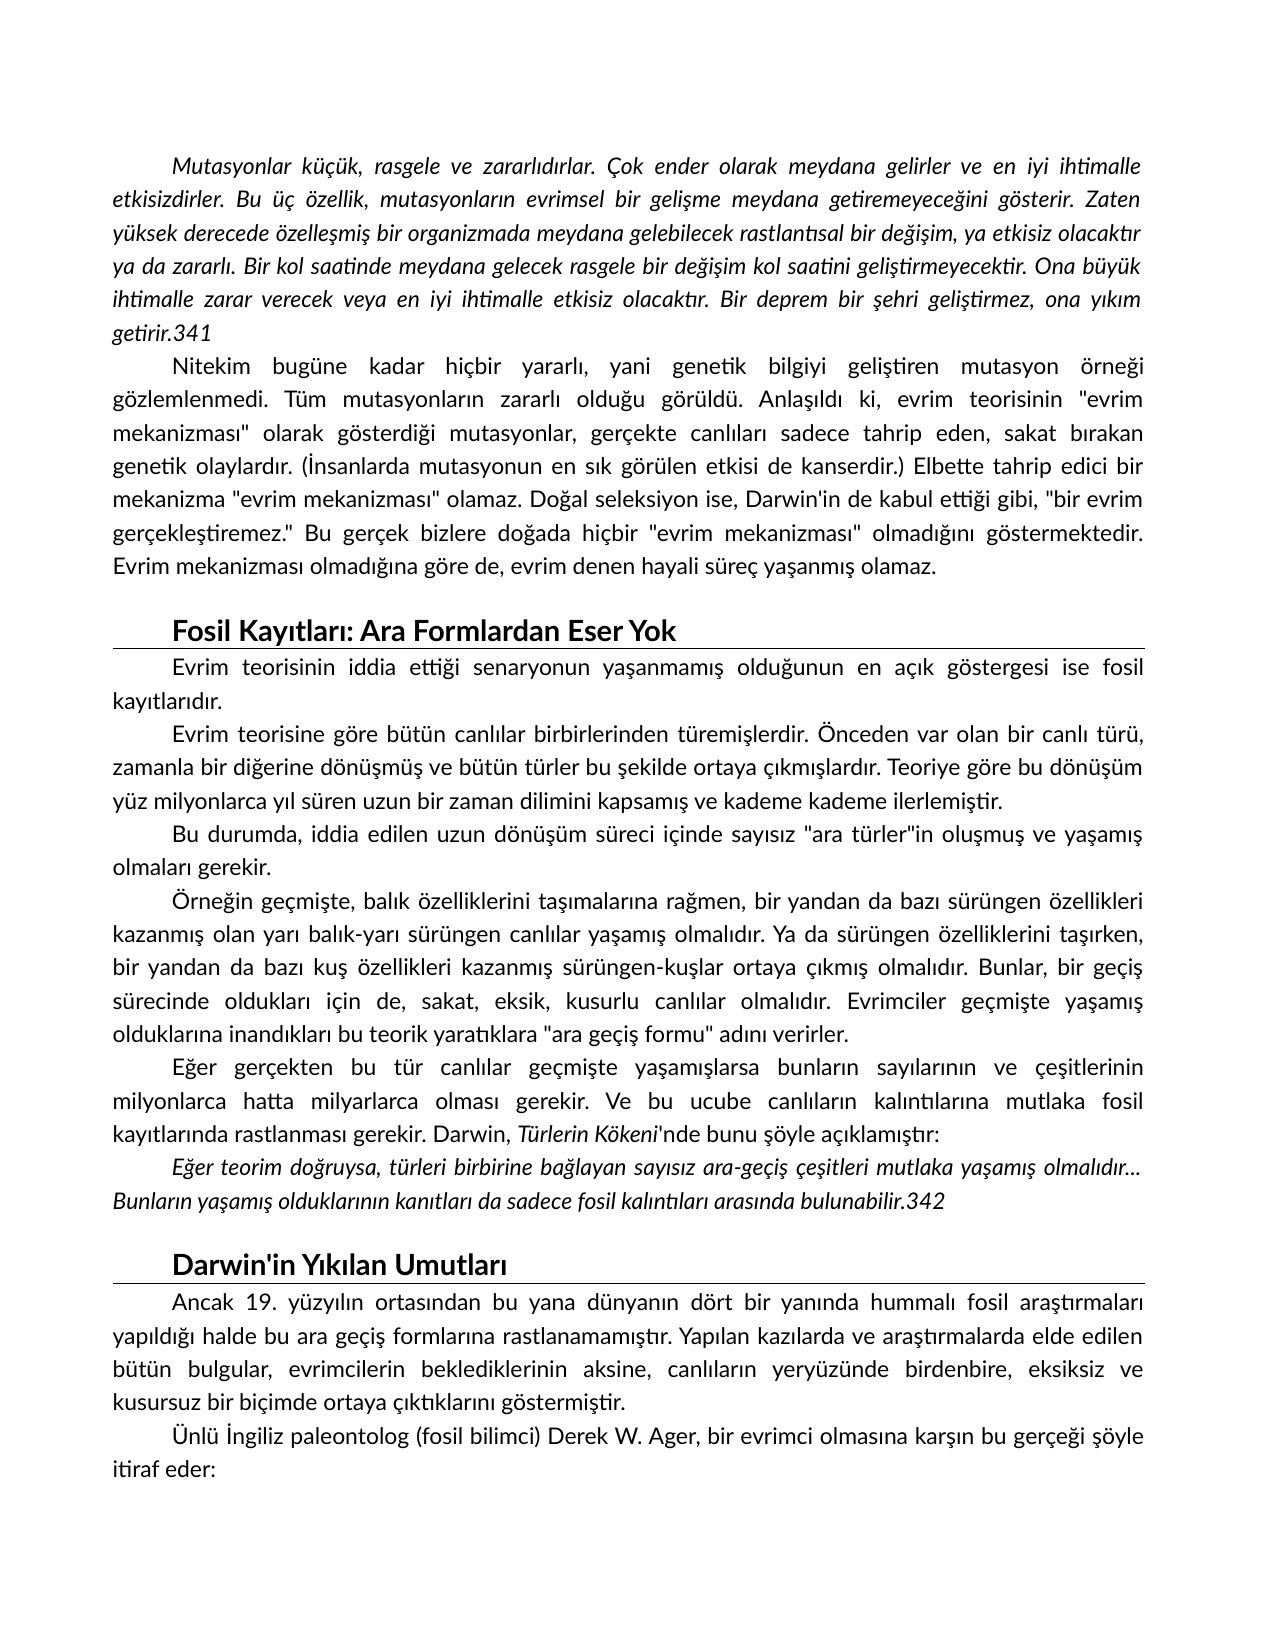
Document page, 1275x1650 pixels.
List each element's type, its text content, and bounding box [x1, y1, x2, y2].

text Nitekim bugüne kadar hiçbir yararlı, yani genetik bilgiyi geliştiren mutasyon örneği gözlemlenmedi. Tüm mutasyonların zararlı olduğu görüldü. Anlaşıldı ki, evrim teorisinin "evrim mekanizması" olarak gösterdiği mutasyonlar, gerçekte canlıları sadece tahrip eden, sakat bırakan genetik olaylardır. (İnsanlarda mutasyonun en sık görülen etkisi de kanserdir.) Elbette tahrip edici bir mekanizma "evrim mekanizması" olamaz. Doğal seleksiyon ise, Darwin'in de kabul ettiği gibi, "bir evrim gerçekleştiremez." Bu gerçek bizlere doğada hiçbir "evrim mekanizması" olmadığını göstermektedir. Evrim mekanizması olmadığına göre de, evrim denen hayali süreç yaşanmış olamaz. [112, 348, 1145, 581]
text Bu durumda, iddia edilen uzun dönüşüm süreci içinde sayısız "ara türler"in oluşmuş ve yaşamış olmaları gerekir. [112, 816, 1145, 882]
text Evrim teorisine göre bütün canlılar birbirlerinden türemişlerdir. Önceden var olan bir canlı türü, zamanla bir diğerine dönüşmüş ve bütün türler bu şekilde ortaya çıkmışlardır. Teoriye göre bu dönüşüm yüz milyonlarca yıl süren uzun bir zaman dilimini kapsamış ve kademe kademe ilerlemiştir. [112, 716, 1145, 816]
text Darwin'in Yıkılan Umutları [112, 1249, 1145, 1284]
text Ancak 19. yüzyılın ortasından bu yana dünyanın dört bir yanında hummalı fosil araştırmaları yapıldığı halde bu ara geçiş formlarına rastlanamamıştır. Yapılan kazılarda ve araştırmalarda elde edilen bütün bulgular, evrimcilerin beklediklerinin aksine, canlıların yeryüzünde birdenbire, eksiksiz ve kusursuz bir biçimde ortaya çıktıklarını göstermiştir. [112, 1284, 1145, 1417]
text Eğer gerçekten bu tür canlılar geçmişte yaşamışlarsa bunların sayılarının ve çeşitlerinin milyonlarca hatta milyarlarca olması gerekir. Ve bu ucube canlıların kalıntılarına mutlaka fosil kayıtlarında rastlanması gerekir. Darwin, Türlerin Kökeni'nde bunu şöyle açıklamıştır: [112, 1049, 1145, 1149]
text Fosil Kayıtları: Ara Formlardan Eser Yok [112, 614, 1145, 649]
text Örneğin geçmişte, balık özelliklerini taşımalarına rağmen, bir yandan da bazı sürüngen özellikleri kazanmış olan yarı balık-yarı sürüngen canlılar yaşamış olmalıdır. Ya da sürüngen özelliklerini taşırken, bir yandan da bazı kuş özellikleri kazanmış sürüngen-kuşlar ortaya çıkmış olmalıdır. Bunlar, bir geçiş sürecinde oldukları için de, sakat, eksik, kusurlu canlılar olmalıdır. Evrimciler geçmişte yaşamış olduklarına inandıkları bu teorik yaratıklara "ara geçiş formu" adını verirler. [112, 882, 1145, 1049]
text Evrim teorisinin iddia ettiği senaryonun yaşanmamış olduğunun en açık göstergesi ise fosil kayıtlarıdır. [112, 649, 1145, 716]
text Eğer teorim doğruysa, türleri birbirine bağlayan sayısız ara-geçiş çeşitleri mutlaka yaşamış olmalıdır... Bunların yaşamış olduklarının kanıtları da sadece fosil kalıntıları arasında bulunabilir.342 [112, 1149, 1145, 1216]
text Mutasyonlar küçük, rasgele ve zararlıdırlar. Çok ender olarak meydana gelirler ve en iyi ihtimalle etkisizdirler. Bu üç özellik, mutasyonların evrimsel bir gelişme meydana getiremeyeceğini gösterir. Zaten yüksek derecede özelleşmiş bir organizmada meydana gelebilecek rastlantısal bir değişim, ya etkisiz olacaktır ya da zararlı. Bir kol saatinde meydana gelecek rasgele bir değişim kol saatini geliştirmeyecektir. Ona büyük ihtimalle zarar verecek veya en iyi ihtimalle etkisiz olacaktır. Bir deprem bir şehri geliştirmez, ona yıkım getirir.341 [112, 148, 1145, 348]
text Ünlü İngiliz paleontolog (fosil bilimci) Derek W. Ager, bir evrimci olmasına karşın bu gerçeği şöyle itiraf eder: [112, 1417, 1145, 1484]
